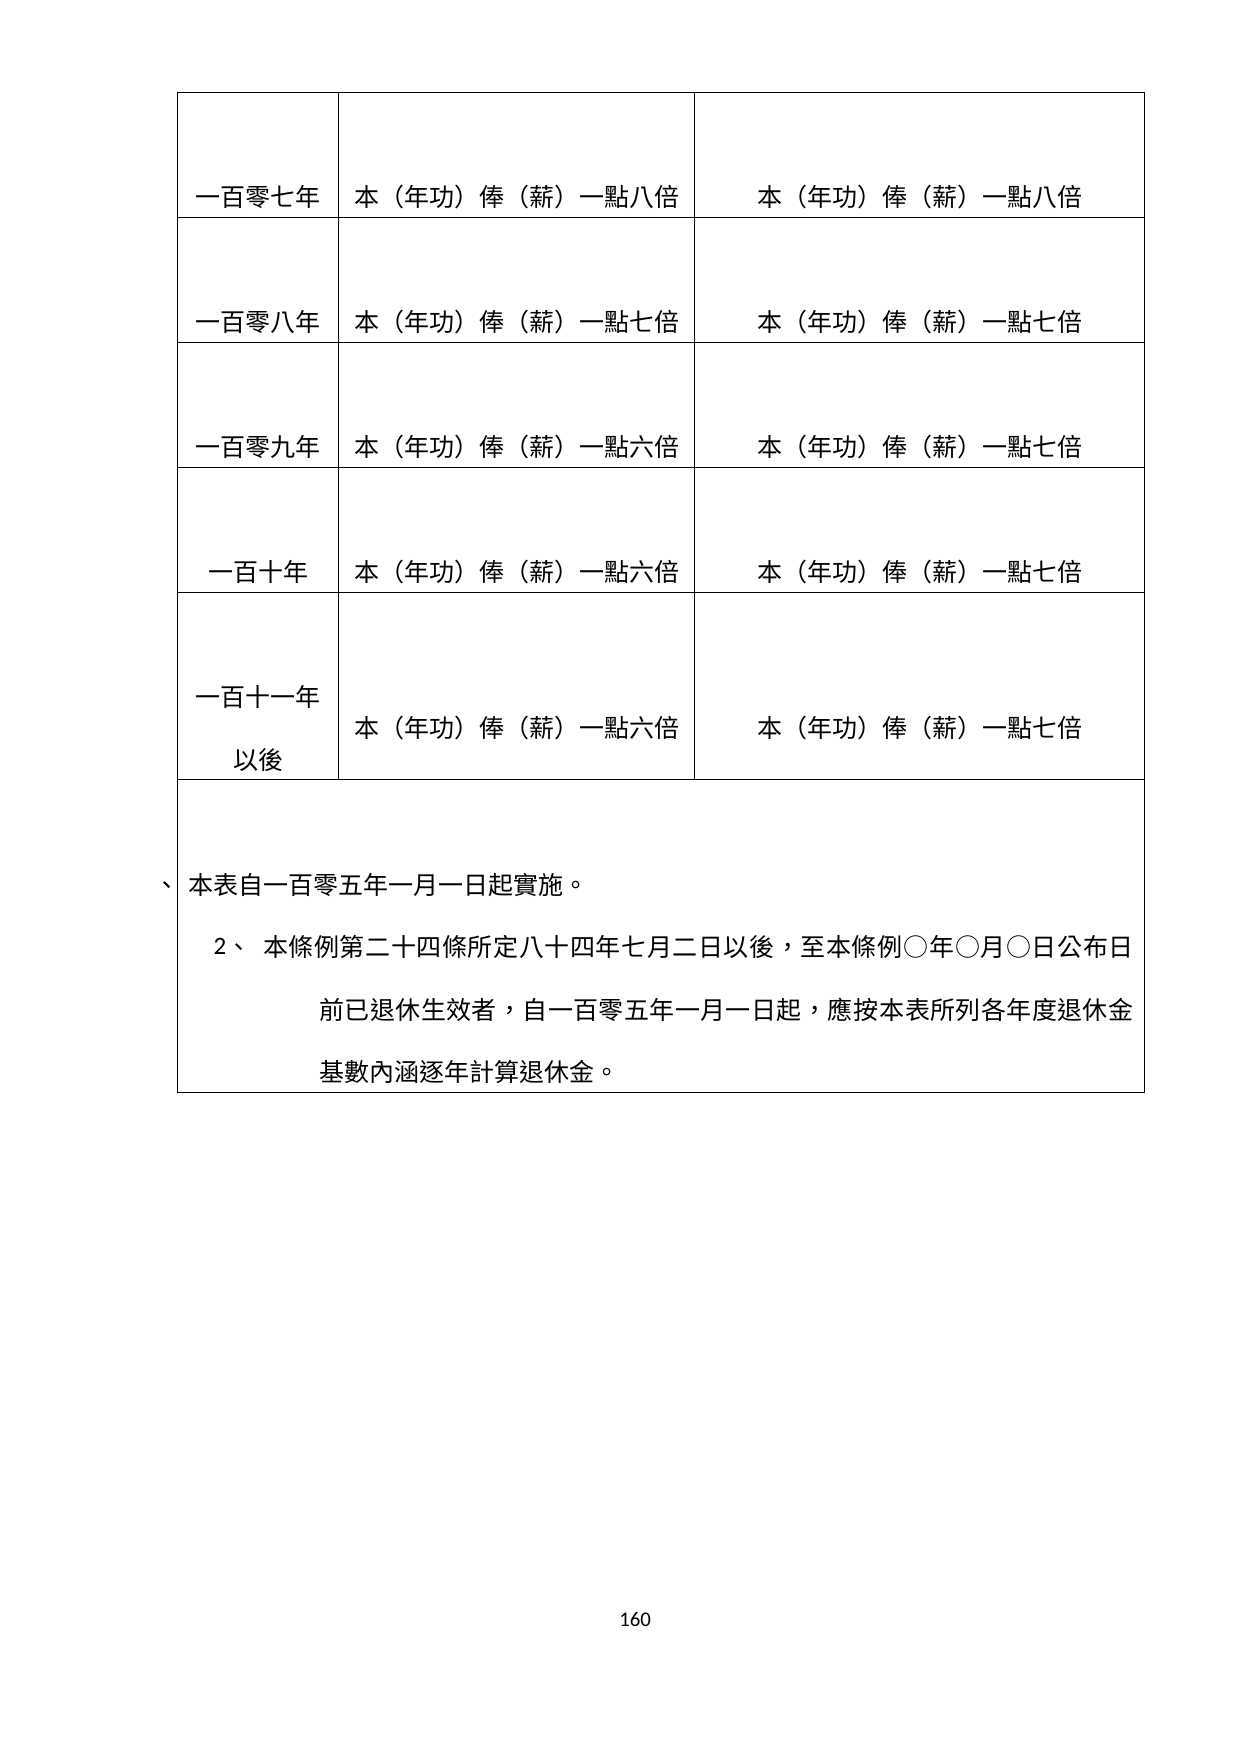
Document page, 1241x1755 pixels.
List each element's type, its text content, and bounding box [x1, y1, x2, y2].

table_cell 本（年功）俸（薪）一點八倍 [339, 93, 694, 217]
table_cell 本表自一百零五年一月一日起實施。 本條例第二十四條所定八十四年七月二日以後，至本條例○年○月○日公布日前已退休生效者，自一百零五年一月一日起，應按本表所列各年度退休金基數內涵逐年計算退休金。 [178, 780, 1144, 1092]
table_cell 本（年功）俸（薪）一點七倍 [695, 468, 1144, 592]
table_cell 本（年功）俸（薪）一點六倍 [339, 468, 694, 592]
table_cell 本（年功）俸（薪）一點八倍 [695, 93, 1144, 217]
table_cell 本（年功）俸（薪）一點七倍 [695, 343, 1144, 467]
table_cell 一百十一年以後 [178, 593, 338, 779]
table_cell 一百十年 [178, 468, 338, 592]
table_cell 本（年功）俸（薪）一點六倍 [339, 343, 694, 467]
table_cell 一百零九年 [178, 343, 338, 467]
table_cell 本（年功）俸（薪）一點七倍 [695, 593, 1144, 779]
table_cell 本（年功）俸（薪）一點六倍 [339, 593, 694, 779]
table_cell 本（年功）俸（薪）一點七倍 [339, 218, 694, 342]
table_cell 一百零七年 [178, 93, 338, 217]
table_cell 一百零八年 [178, 218, 338, 342]
table_cell 本（年功）俸（薪）一點七倍 [695, 218, 1144, 342]
